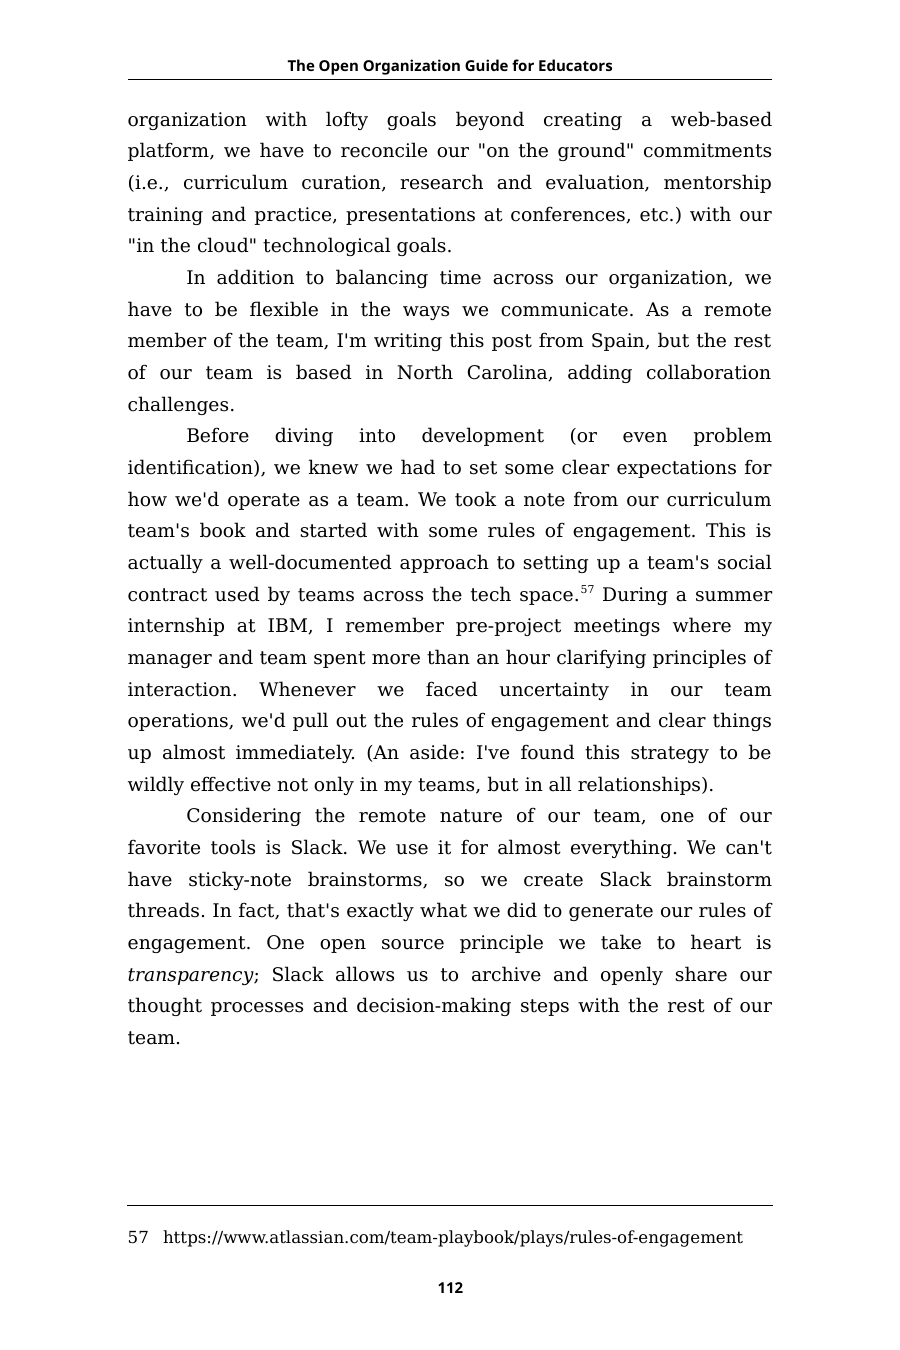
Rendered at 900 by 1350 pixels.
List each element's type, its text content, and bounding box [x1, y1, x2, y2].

text Before diving into development (or even problem identification), we knew we had to set some clear expectations for how we'd operate as a team. We took a note from our curriculum team's book and started with some rules of engagement. This is actually a well-documented approach to setting up a team's social contract used by teams across the tech space. During a summer internship at IBM, I remember pre-project meetings where my manager and team spent more than an hour clarifying principles of interaction. Whenever we faced uncertainty in our team operations, we'd pull out the rules of engagement and clear things up almost immediately. (An aside: I've found this strategy to be wildly effective not only in my teams, but in all relationships). [127, 425, 772, 796]
text Considering the remote nature of our team, one of our favorite tools is Slack. We use it for almost everything. We can't have sticky-note brainstorms, so we create Slack brainstorm threads. In fact, that's exactly what we did to generate our rules of engagement. One open source principle we take to heart is transparency; Slack allows us to archive and openly share our thought processes and decision-making steps with the rest of our team. [127, 805, 772, 1049]
text https://www.atlassian.com/team-playbook/plays/rules-of-engagement [127, 1228, 772, 1247]
text organization with lofty goals beyond creating a web-based platform, we have to reconcile our "on the ground" commitments (i.e., curriculum curation, research and evaluation, mentorship training and practice, presentations at conferences, etc.) with our "in the cloud" technological goals. [127, 109, 772, 257]
text In addition to balancing time across our organization, we have to be flexible in the ways we communicate. As a remote member of the team, I'm writing this post from Spain, but the rest of our team is based in North Carolina, adding collaboration challenges. [127, 267, 772, 416]
